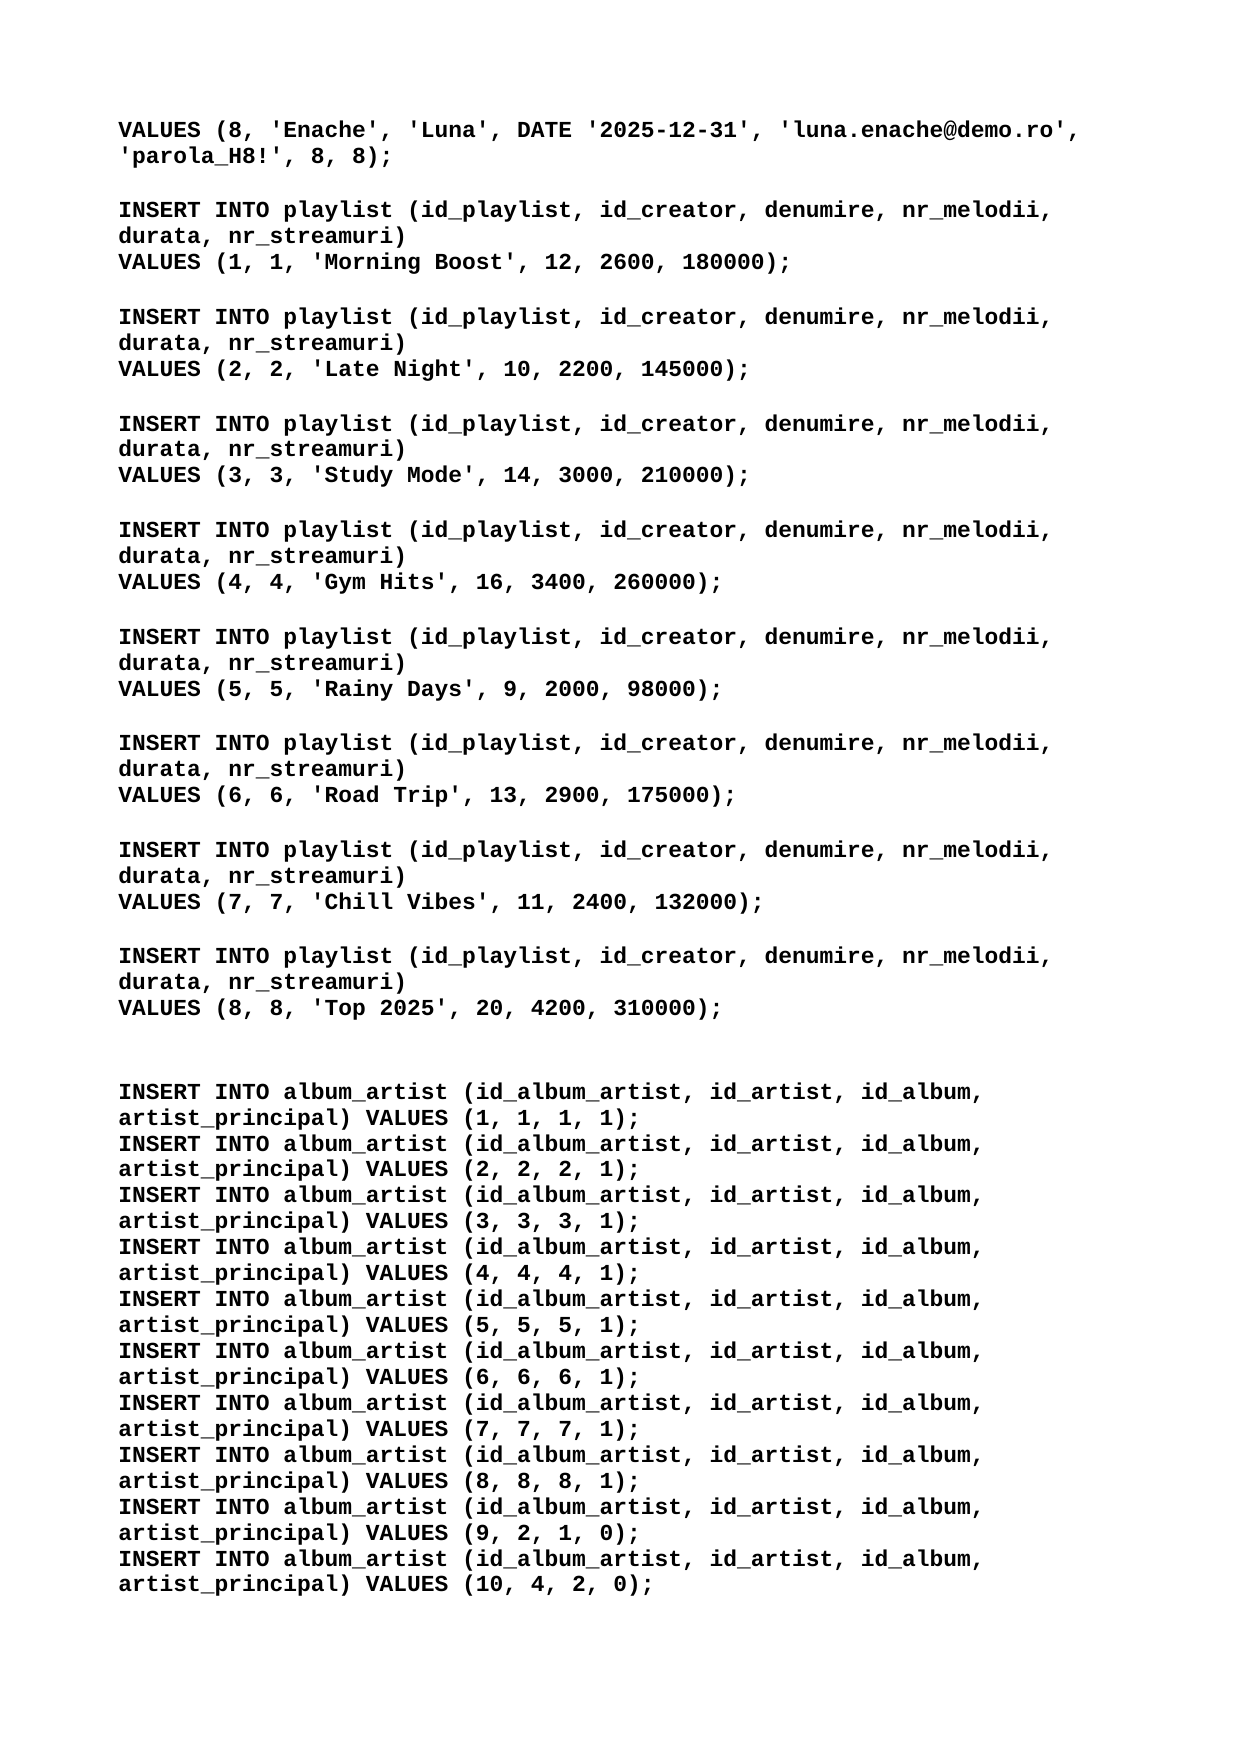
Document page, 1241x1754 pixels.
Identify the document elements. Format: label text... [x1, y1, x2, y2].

text INSERT INTO album_artist (id_album_artist, id_artist, id_album, artist_principal) VALUES (3, 3, 3, 1); [118, 1184, 1122, 1236]
text INSERT INTO playlist (id_playlist, id_creator, denumire, nr_melodii, durata, nr_streamuri) [118, 732, 1122, 783]
text INSERT INTO playlist (id_playlist, id_creator, denumire, nr_melodii, durata, nr_streamuri) [118, 199, 1122, 251]
text VALUES (2, 2, 'Late Night', 10, 2200, 145000); [118, 357, 1122, 383]
text VALUES (5, 5, 'Rainy Days', 9, 2000, 98000); [118, 677, 1122, 703]
text INSERT INTO playlist (id_playlist, id_creator, denumire, nr_melodii, durata, nr_streamuri) [118, 625, 1122, 677]
text VALUES (4, 4, 'Gym Hits', 16, 3400, 260000); [118, 570, 1122, 596]
text VALUES (3, 3, 'Study Mode', 14, 3000, 210000); [118, 464, 1122, 490]
text INSERT INTO album_artist (id_album_artist, id_artist, id_album, artist_principal) VALUES (2, 2, 2, 1); [118, 1132, 1122, 1184]
text VALUES (7, 7, 'Chill Vibes', 11, 2400, 132000); [118, 890, 1122, 916]
text INSERT INTO album_artist (id_album_artist, id_artist, id_album, artist_principal) VALUES (8, 8, 8, 1); [118, 1443, 1122, 1495]
text VALUES (6, 6, 'Road Trip', 13, 2900, 175000); [118, 783, 1122, 809]
text INSERT INTO playlist (id_playlist, id_creator, denumire, nr_melodii, durata, nr_streamuri) [118, 305, 1122, 357]
text INSERT INTO playlist (id_playlist, id_creator, denumire, nr_melodii, durata, nr_streamuri) [118, 412, 1122, 464]
text INSERT INTO album_artist (id_album_artist, id_artist, id_album, artist_principal) VALUES (9, 2, 1, 0); [118, 1495, 1122, 1547]
text INSERT INTO album_artist (id_album_artist, id_artist, id_album, artist_principal) VALUES (10, 4, 2, 0); [118, 1547, 1122, 1599]
text INSERT INTO album_artist (id_album_artist, id_artist, id_album, artist_principal) VALUES (1, 1, 1, 1); [118, 1080, 1122, 1132]
text INSERT INTO playlist (id_playlist, id_creator, denumire, nr_melodii, durata, nr_streamuri) [118, 838, 1122, 890]
text INSERT INTO album_artist (id_album_artist, id_artist, id_album, artist_principal) VALUES (4, 4, 4, 1); [118, 1236, 1122, 1287]
text VALUES (8, 'Enache', 'Luna', DATE '2025-12-31', 'luna.enache@demo.ro', 'parola_H8!', 8, 8); [118, 118, 1122, 170]
text INSERT INTO playlist (id_playlist, id_creator, denumire, nr_melodii, durata, nr_streamuri) [118, 945, 1122, 997]
text INSERT INTO album_artist (id_album_artist, id_artist, id_album, artist_principal) VALUES (6, 6, 6, 1); [118, 1339, 1122, 1391]
text INSERT INTO playlist (id_playlist, id_creator, denumire, nr_melodii, durata, nr_streamuri) [118, 518, 1122, 570]
text VALUES (1, 1, 'Morning Boost', 12, 2600, 180000); [118, 251, 1122, 277]
text VALUES (8, 8, 'Top 2025', 20, 4200, 310000); [118, 997, 1122, 1022]
text INSERT INTO album_artist (id_album_artist, id_artist, id_album, artist_principal) VALUES (5, 5, 5, 1); [118, 1287, 1122, 1339]
text INSERT INTO album_artist (id_album_artist, id_artist, id_album, artist_principal) VALUES (7, 7, 7, 1); [118, 1391, 1122, 1443]
